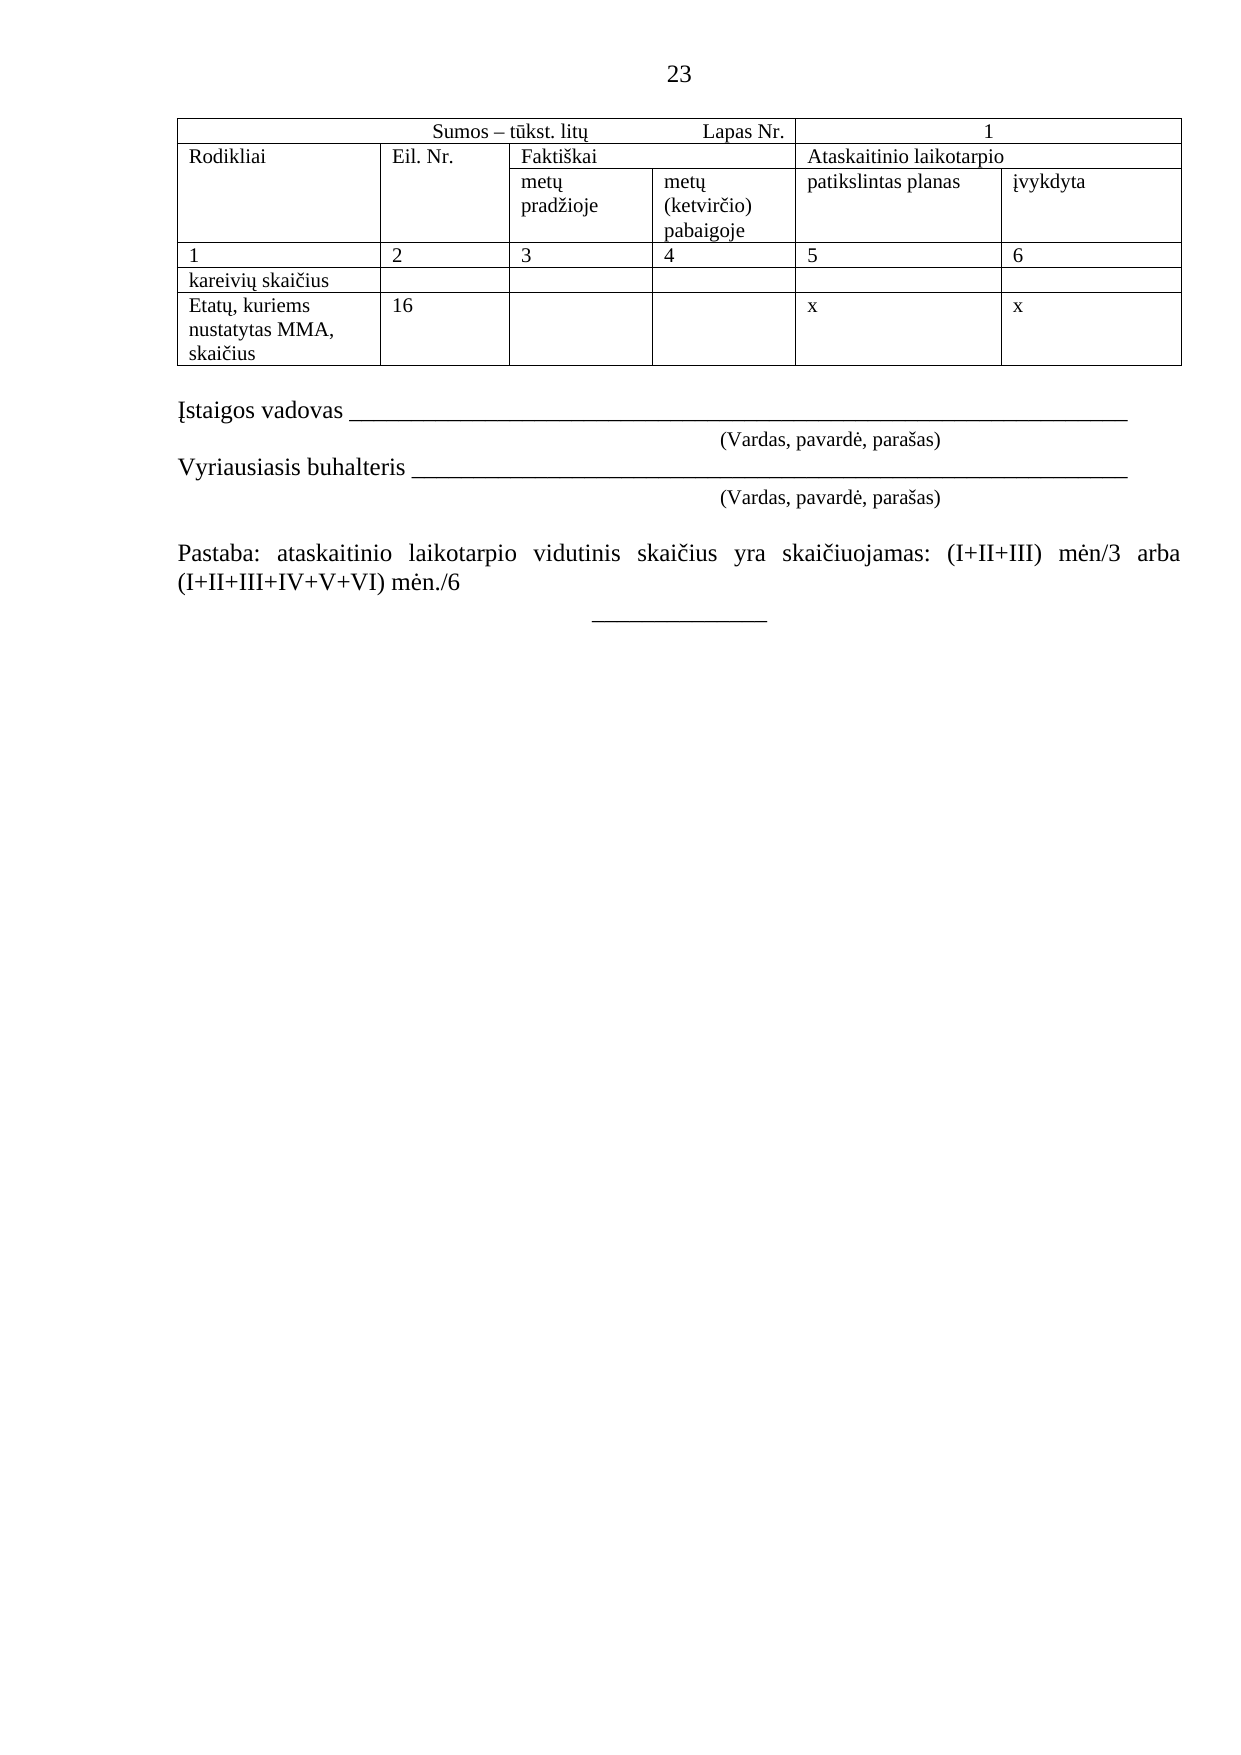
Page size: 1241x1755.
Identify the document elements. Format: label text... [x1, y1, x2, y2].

table_cell x [796, 293, 1001, 365]
text (Vardas, pavardė, parašas) [177, 481, 1181, 510]
table_cell 4 [653, 243, 795, 267]
table_cell įvykdyta [1002, 169, 1181, 242]
table_cell 16 [381, 293, 509, 365]
table_cell Etatų, kuriems nustatytas MMA, skaičius [178, 293, 380, 365]
table_cell [653, 293, 795, 365]
table_cell x [1002, 293, 1181, 365]
table_cell [653, 268, 795, 292]
table_cell metų (ketvirčio) pabaigoje [653, 169, 795, 242]
table_cell Eil. Nr. [381, 144, 509, 242]
table_cell kareivių skaičius [178, 268, 380, 292]
table_cell patikslintas planas [796, 169, 1001, 242]
text Pastaba: ataskaitinio laikotarpio vidutinis skaičius yra skaičiuojamas: (I+II+III) mėn/3 arba (I+II+III+IV+V+VI) mėn./6 [177, 538, 1181, 596]
table_cell [796, 268, 1001, 292]
table_cell [510, 293, 652, 365]
text ______________ [177, 596, 1181, 625]
table_cell [510, 268, 652, 292]
table_header Sumos – tūkst. litų Lapas Nr. [178, 119, 795, 143]
table_header 1 [796, 119, 1181, 143]
table_cell 5 [796, 243, 1001, 267]
table_cell metų pradžioje [510, 169, 652, 242]
table_cell 2 [381, 243, 509, 267]
table_cell 6 [1002, 243, 1181, 267]
text Įstaigos vadovas [177, 395, 1181, 423]
text Vyriausiasis buhalteris [177, 452, 1181, 481]
text (Vardas, pavardė, parašas) [177, 423, 1181, 452]
table_cell [381, 268, 509, 292]
table_cell 1 [178, 243, 380, 267]
table_cell [1002, 268, 1181, 292]
table_cell Ataskaitinio laikotarpio [796, 144, 1181, 168]
table_cell Faktiškai [510, 144, 795, 168]
table_cell Rodikliai [178, 144, 380, 242]
table_cell 3 [510, 243, 652, 267]
